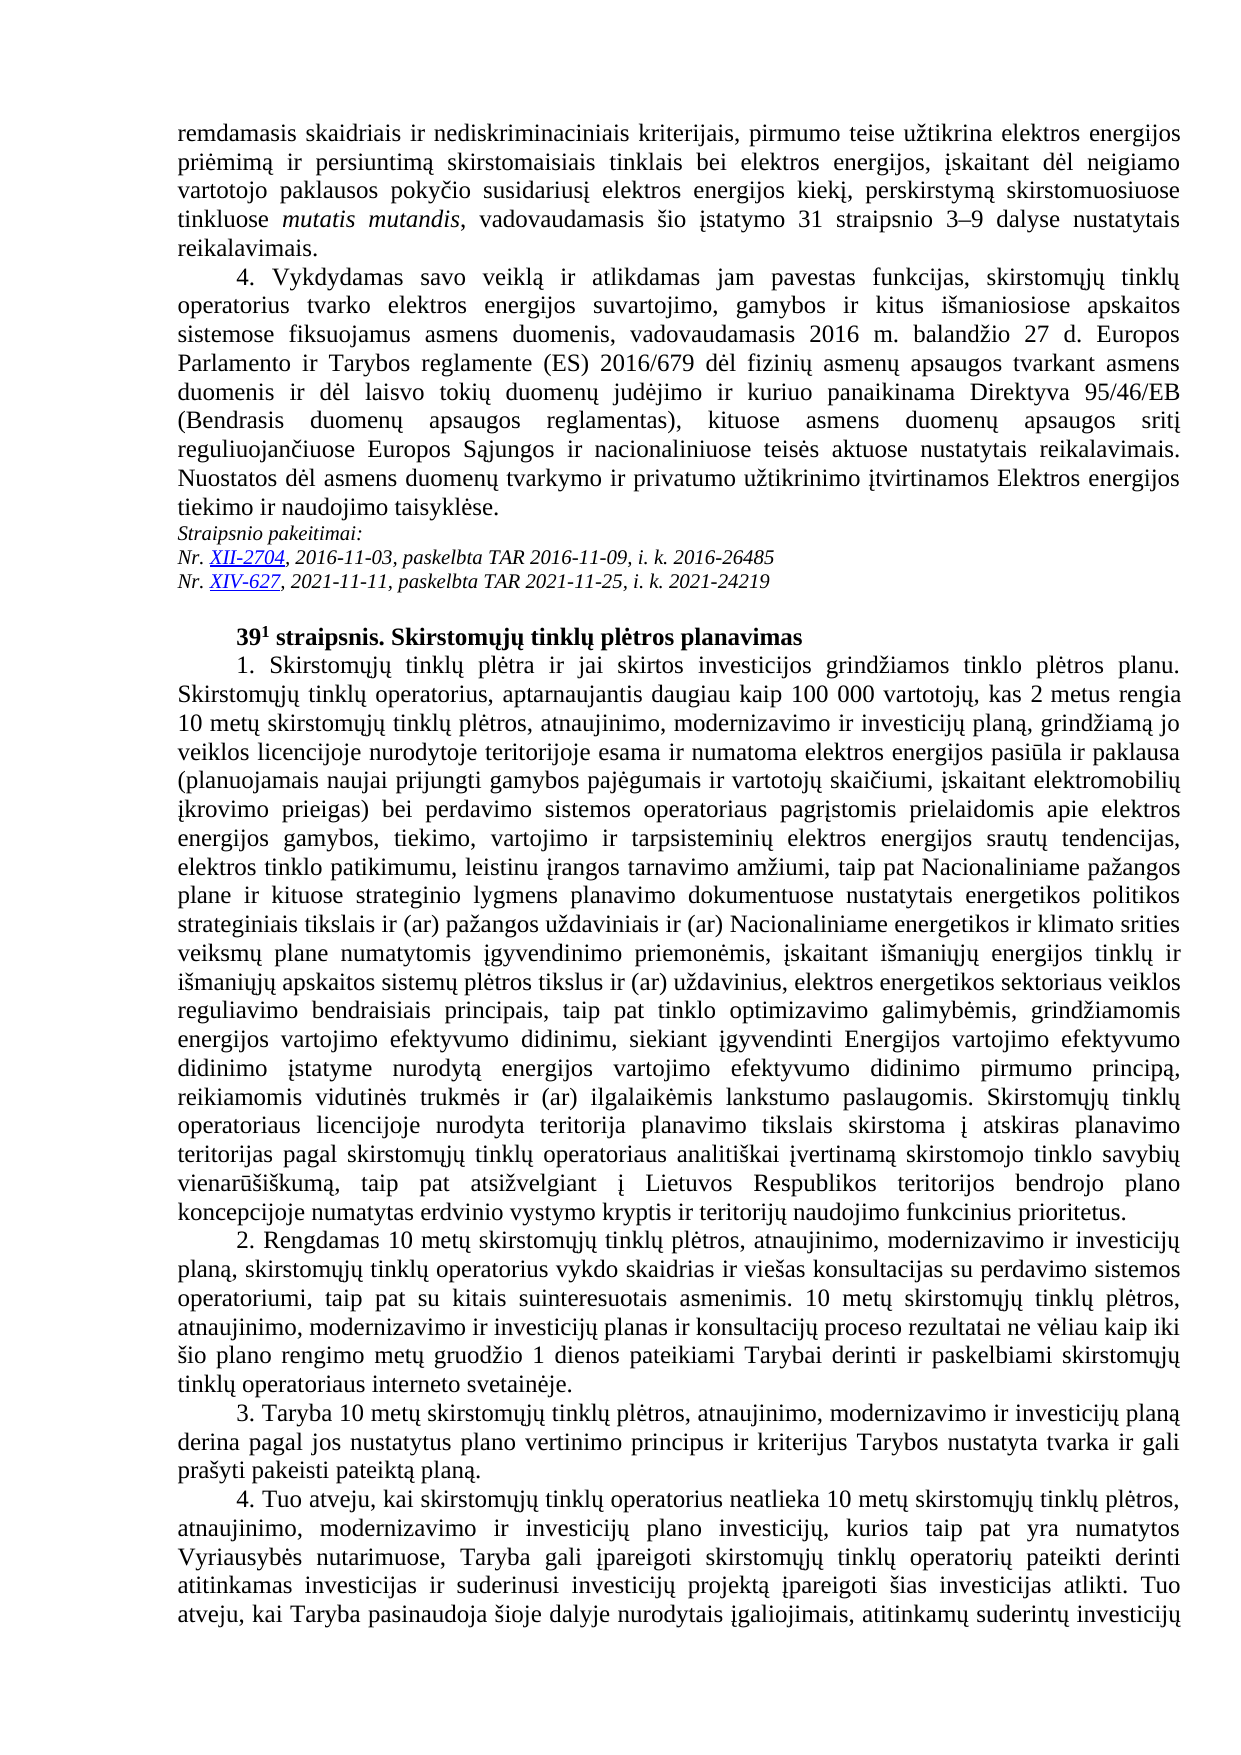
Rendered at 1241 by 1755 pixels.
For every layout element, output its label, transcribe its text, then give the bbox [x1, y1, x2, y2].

text Nr. XIV-627, 2021-11-11, paskelbta TAR 2021-11-25, i. k. 2021-24219 [177, 569, 1181, 593]
text Nr. XII-2704, 2016-11-03, paskelbta TAR 2016-11-09, i. k. 2016-26485 [177, 545, 1181, 569]
text 4. Vykdydamas savo veiklą ir atlikdamas jam pavestas funkcijas, skirstomųjų tinklų operatorius tvarko elektros energijos suvartojimo, gamybos ir kitus išmaniosiose apskaitos sistemose fiksuojamus asmens duomenis, vadovaudamasis 2016 m. balandžio 27 d. Europos Parlamento ir Tarybos reglamente (ES) 2016/679 dėl fizinių asmenų apsaugos tvarkant asmens duomenis ir dėl laisvo tokių duomenų judėjimo ir kuriuo panaikinama Direktyva 95/46/EB (Bendrasis duomenų apsaugos reglamentas), kituose asmens duomenų apsaugos sritį reguliuojančiuose Europos Sąjungos ir nacionaliniuose teisės aktuose nustatytais reikalavimais. Nuostatos dėl asmens duomenų tvarkymo ir privatumo užtikrinimo įtvirtinamos Elektros energijos tiekimo ir naudojimo taisyklėse. [177, 262, 1181, 521]
text 4. Tuo atveju, kai skirstomųjų tinklų operatorius neatlieka 10 metų skirstomųjų tinklų plėtros, atnaujinimo, modernizavimo ir investicijų plano investicijų, kurios taip pat yra numatytos Vyriausybės nutarimuose, Taryba gali įpareigoti skirstomųjų tinklų operatorių pateikti derinti atitinkamas investicijas ir suderinusi investicijų projektą įpareigoti šias investicijas atlikti. Tuo atveju, kai Taryba pasinaudoja šioje dalyje nurodytais įgaliojimais, atitinkamų suderintų investicijų [177, 1484, 1181, 1628]
text 2. Rengdamas 10 metų skirstomųjų tinklų plėtros, atnaujinimo, modernizavimo ir investicijų planą, skirstomųjų tinklų operatorius vykdo skaidrias ir viešas konsultacijas su perdavimo sistemos operatoriumi, taip pat su kitais suinteresuotais asmenimis. 10 metų skirstomųjų tinklų plėtros, atnaujinimo, modernizavimo ir investicijų planas ir konsultacijų proceso rezultatai ne vėliau kaip iki šio plano rengimo metų gruodžio 1 dienos pateikiami Tarybai derinti ir paskelbiami skirstomųjų tinklų operatoriaus interneto svetainėje. [177, 1225, 1181, 1398]
text Straipsnio pakeitimai: [177, 521, 1181, 545]
text 3. Taryba 10 metų skirstomųjų tinklų plėtros, atnaujinimo, modernizavimo ir investicijų planą derina pagal jos nustatytus plano vertinimo principus ir kriterijus Tarybos nustatyta tvarka ir gali prašyti pakeisti pateiktą planą. [177, 1398, 1181, 1484]
text 1. Skirstomųjų tinklų plėtra ir jai skirtos investicijos grindžiamos tinklo plėtros planu. Skirstomųjų tinklų operatorius, aptarnaujantis daugiau kaip 100 000 vartotojų, kas 2 metus rengia 10 metų skirstomųjų tinklų plėtros, atnaujinimo, modernizavimo ir investicijų planą, grindžiamą jo veiklos licencijoje nurodytoje teritorijoje esama ir numatoma elektros energijos pasiūla ir paklausa (planuojamais naujai prijungti gamybos pajėgumais ir vartotojų skaičiumi, įskaitant elektromobilių įkrovimo prieigas) bei perdavimo sistemos operatoriaus pagrįstomis prielaidomis apie elektros energijos gamybos, tiekimo, vartojimo ir tarpsisteminių elektros energijos srautų tendencijas, elektros tinklo patikimumu, leistinu įrangos tarnavimo amžiumi, taip pat Nacionaliniame pažangos plane ir kituose strateginio lygmens planavimo dokumentuose nustatytais energetikos politikos strateginiais tikslais ir (ar) pažangos uždaviniais ir (ar) Nacionaliniame energetikos ir klimato srities veiksmų plane numatytomis įgyvendinimo priemonėmis, įskaitant išmaniųjų energijos tinklų ir išmaniųjų apskaitos sistemų plėtros tikslus ir (ar) uždavinius, elektros energetikos sektoriaus veiklos reguliavimo bendraisiais principais, taip pat tinklo optimizavimo galimybėmis, grindžiamomis energijos vartojimo efektyvumo didinimu, siekiant įgyvendinti Energijos vartojimo efektyvumo didinimo įstatyme nurodytą energijos vartojimo efektyvumo didinimo pirmumo principą, reikiamomis vidutinės trukmės ir (ar) ilgalaikėmis lankstumo paslaugomis. Skirstomųjų tinklų operatoriaus licencijoje nurodyta teritorija planavimo tikslais skirstoma į atskiras planavimo teritorijas pagal skirstomųjų tinklų operatoriaus analitiškai įvertinamą skirstomojo tinklo savybių vienarūšiškumą, taip pat atsižvelgiant į Lietuvos Respublikos teritorijos bendrojo plano koncepcijoje numatytas erdvinio vystymo kryptis ir teritorijų naudojimo funkcinius prioritetus. [177, 650, 1181, 1225]
text 391 straipsnis. Skirstomųjų tinklų plėtros planavimas [177, 622, 1181, 650]
text remdamasis skaidriais ir nediskriminaciniais kriterijais, pirmumo teise užtikrina elektros energijos priėmimą ir persiuntimą skirstomaisiais tinklais bei elektros energijos, įskaitant dėl neigiamo vartotojo paklausos pokyčio susidariusį elektros energijos kiekį, perskirstymą skirstomuosiuose tinkluose mutatis mutandis, vadovaudamasis šio įstatymo 31 straipsnio 3–9 dalyse nustatytais reikalavimais. [177, 118, 1181, 262]
